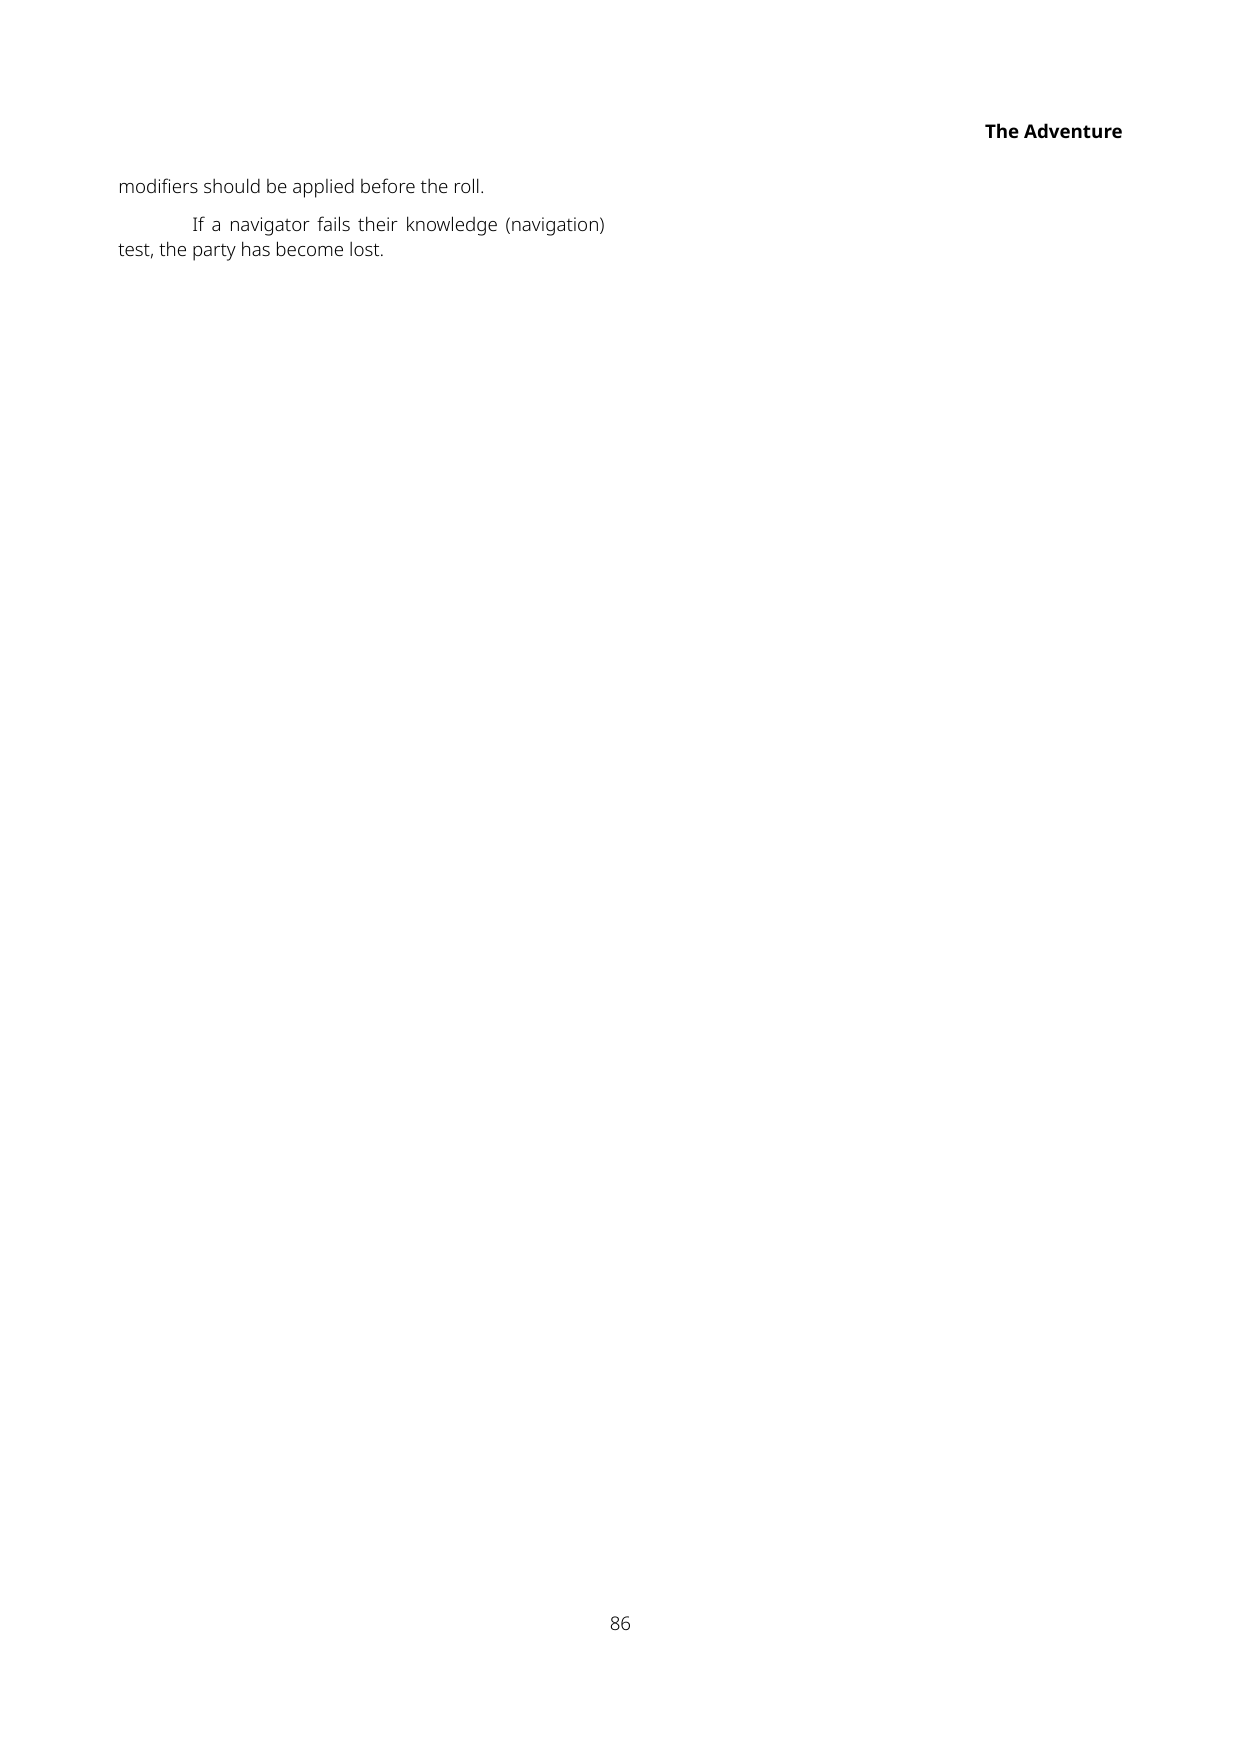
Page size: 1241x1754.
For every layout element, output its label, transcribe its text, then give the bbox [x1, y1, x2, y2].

text modifiers should be applied before the roll. [118, 173, 605, 199]
text If a navigator fails their knowledge (navigation) test, the party has become lost. [118, 211, 605, 262]
